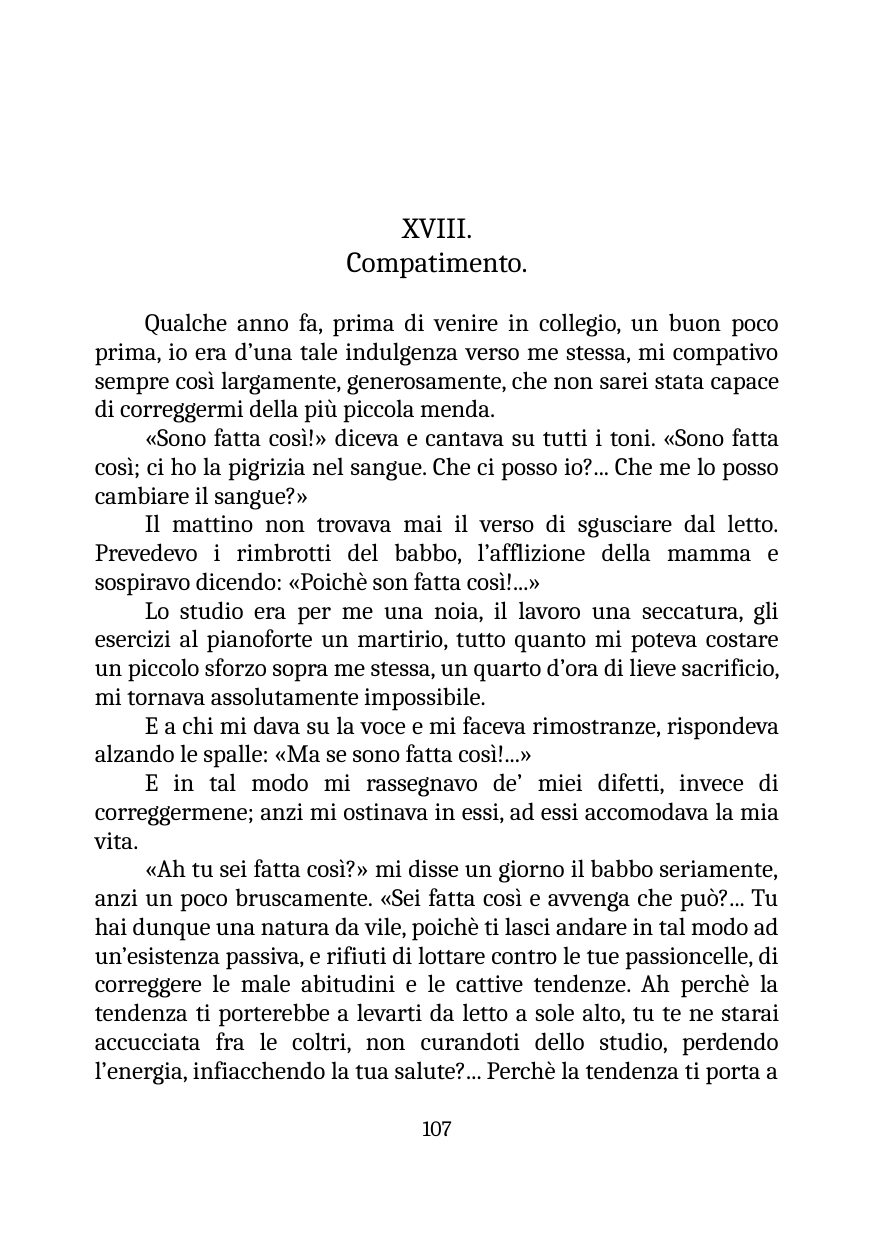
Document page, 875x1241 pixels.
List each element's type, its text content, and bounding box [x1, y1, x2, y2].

text E a chi mi dava su la voce e mi faceva rimostranze, rispondeva alzando le spalle: «Ma se sono fatta così!...» [94, 712, 779, 769]
subtitle XVIII. Compatimento. [94, 213, 779, 280]
text Qualche anno fa, prima di venire in collegio, un buon poco prima, io era d’una tale indulgenza verso me stessa, mi compativo sempre così largamente, generosamente, che non sarei stata capace di correggermi della più piccola menda. [94, 309, 779, 424]
text «Ah tu sei fatta così?» mi disse un giorno il babbo seriamente, anzi un poco bruscamente. «Sei fatta così e avvenga che può?... Tu hai dunque una natura da vile, poichè ti lasci andare in tal modo ad un’esistenza passiva, e rifiuti di lottare contro le tue passioncelle, di correggere le male abitudini e le cattive tendenze. Ah perchè la tendenza ti porterebbe a levarti da letto a sole alto, tu te ne starai accucciata fra le coltri, non curandoti dello studio, perdendo l’energia, infiacchendo la tua salute?... Perchè la tendenza ti porta a [94, 855, 779, 1085]
text Lo studio era per me una noia, il lavoro una seccatura, gli esercizi al pianoforte un martirio, tutto quanto mi poteva costare un piccolo sforzo sopra me stessa, un quarto d’ora di lieve sacrificio, mi tornava assolutamente impossibile. [94, 597, 779, 712]
text Il mattino non trovava mai il verso di sgusciare dal letto. Prevedevo i rimbrotti del babbo, l’afflizione della mamma e sospiravo dicendo: «Poichè son fatta così!...» [94, 510, 779, 597]
text E in tal modo mi rassegnavo de’ miei difetti, invece di correggermene; anzi mi ostinava in essi, ad essi accomodava la mia vita. [94, 769, 779, 855]
text «Sono fatta così!» diceva e cantava su tutti i toni. «Sono fatta così; ci ho la pigrizia nel sangue. Che ci posso io?... Che me lo posso cambiare il sangue?» [94, 424, 779, 510]
